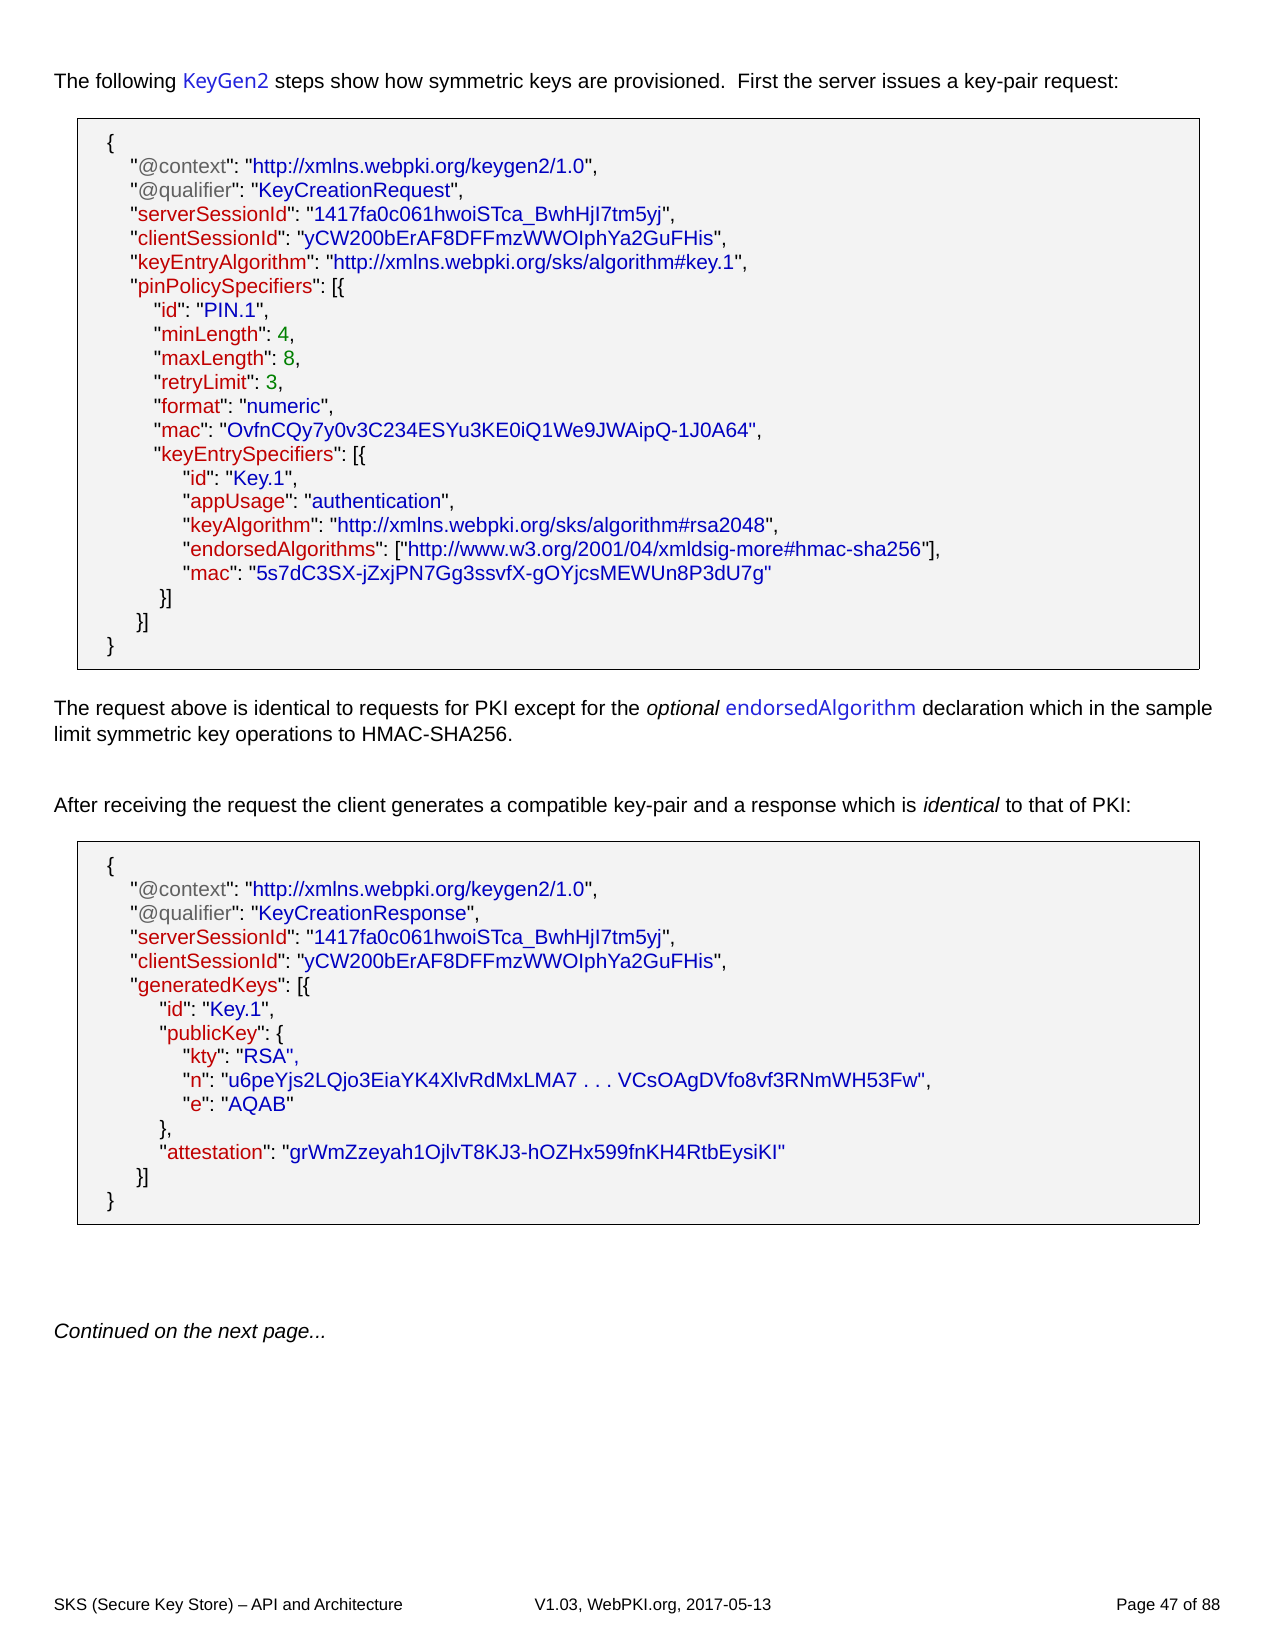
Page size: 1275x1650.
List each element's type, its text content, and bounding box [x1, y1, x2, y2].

table_header { "@context": "http://xmlns.webpki.org/keygen2/1.0", "@qualifier": "KeyCreationResponse", "serverSessionId": "1417fa0c061hwoiSTca_BwhHjI7tm5yj", "clientSessionId": "yCW200bErAF8DFFmzWWOIphYa2GuFHis", "generatedKeys": [{ "id": "Key.1", "publicKey": { "kty": "RSA", "n": "u6peYjs2LQjo3EiaYK4XlvRdMxLMA7 . . . VCsOAgDVfo8vf3RNmWH53Fw", "e": "AQAB" }, "attestation": "grWmZzeyah1OjlvT8KJ3-hOZHx599fnKH4RtbEysiKI" }] } [78, 842, 1199, 1224]
text After receiving the request the client generates a compatible key-pair and a response which is identical to that of PKI: [54, 793, 1221, 817]
text Continued on the next page... [54, 1319, 1221, 1343]
text The following KeyGen2 steps show how symmetric keys are provisioned. First the server issues a key-pair request: [54, 66, 1221, 94]
table_header { "@context": "http://xmlns.webpki.org/keygen2/1.0", "@qualifier": "KeyCreationRequest", "serverSessionId": "1417fa0c061hwoiSTca_BwhHjI7tm5yj", "clientSessionId": "yCW200bErAF8DFFmzWWOIphYa2GuFHis", "keyEntryAlgorithm": "http://xmlns.webpki.org/sks/algorithm#key.1", "pinPolicySpecifiers": [{ "id": "PIN.1", "minLength": 4, "maxLength": 8, "retryLimit": 3, "format": "numeric", "mac": "OvfnCQy7y0v3C234ESYu3KE0iQ1We9JWAipQ-1J0A64", "keyEntrySpecifiers": [{ "id": "Key.1", "appUsage": "authentication", "keyAlgorithm": "http://xmlns.webpki.org/sks/algorithm#rsa2048", "endorsedAlgorithms": ["http://www.w3.org/2001/04/xmldsig-more#hmac-sha256"], "mac": "5s7dC3SX-jZxjPN7Gg3ssvfX-gOYjcsMEWUn8P3dU7g" }] }] } [78, 119, 1199, 669]
text The request above is identical to requests for PKI except for the optional endorsedAlgorithm declaration which in the sample limit symmetric key operations to HMAC-SHA256. [54, 669, 1221, 745]
